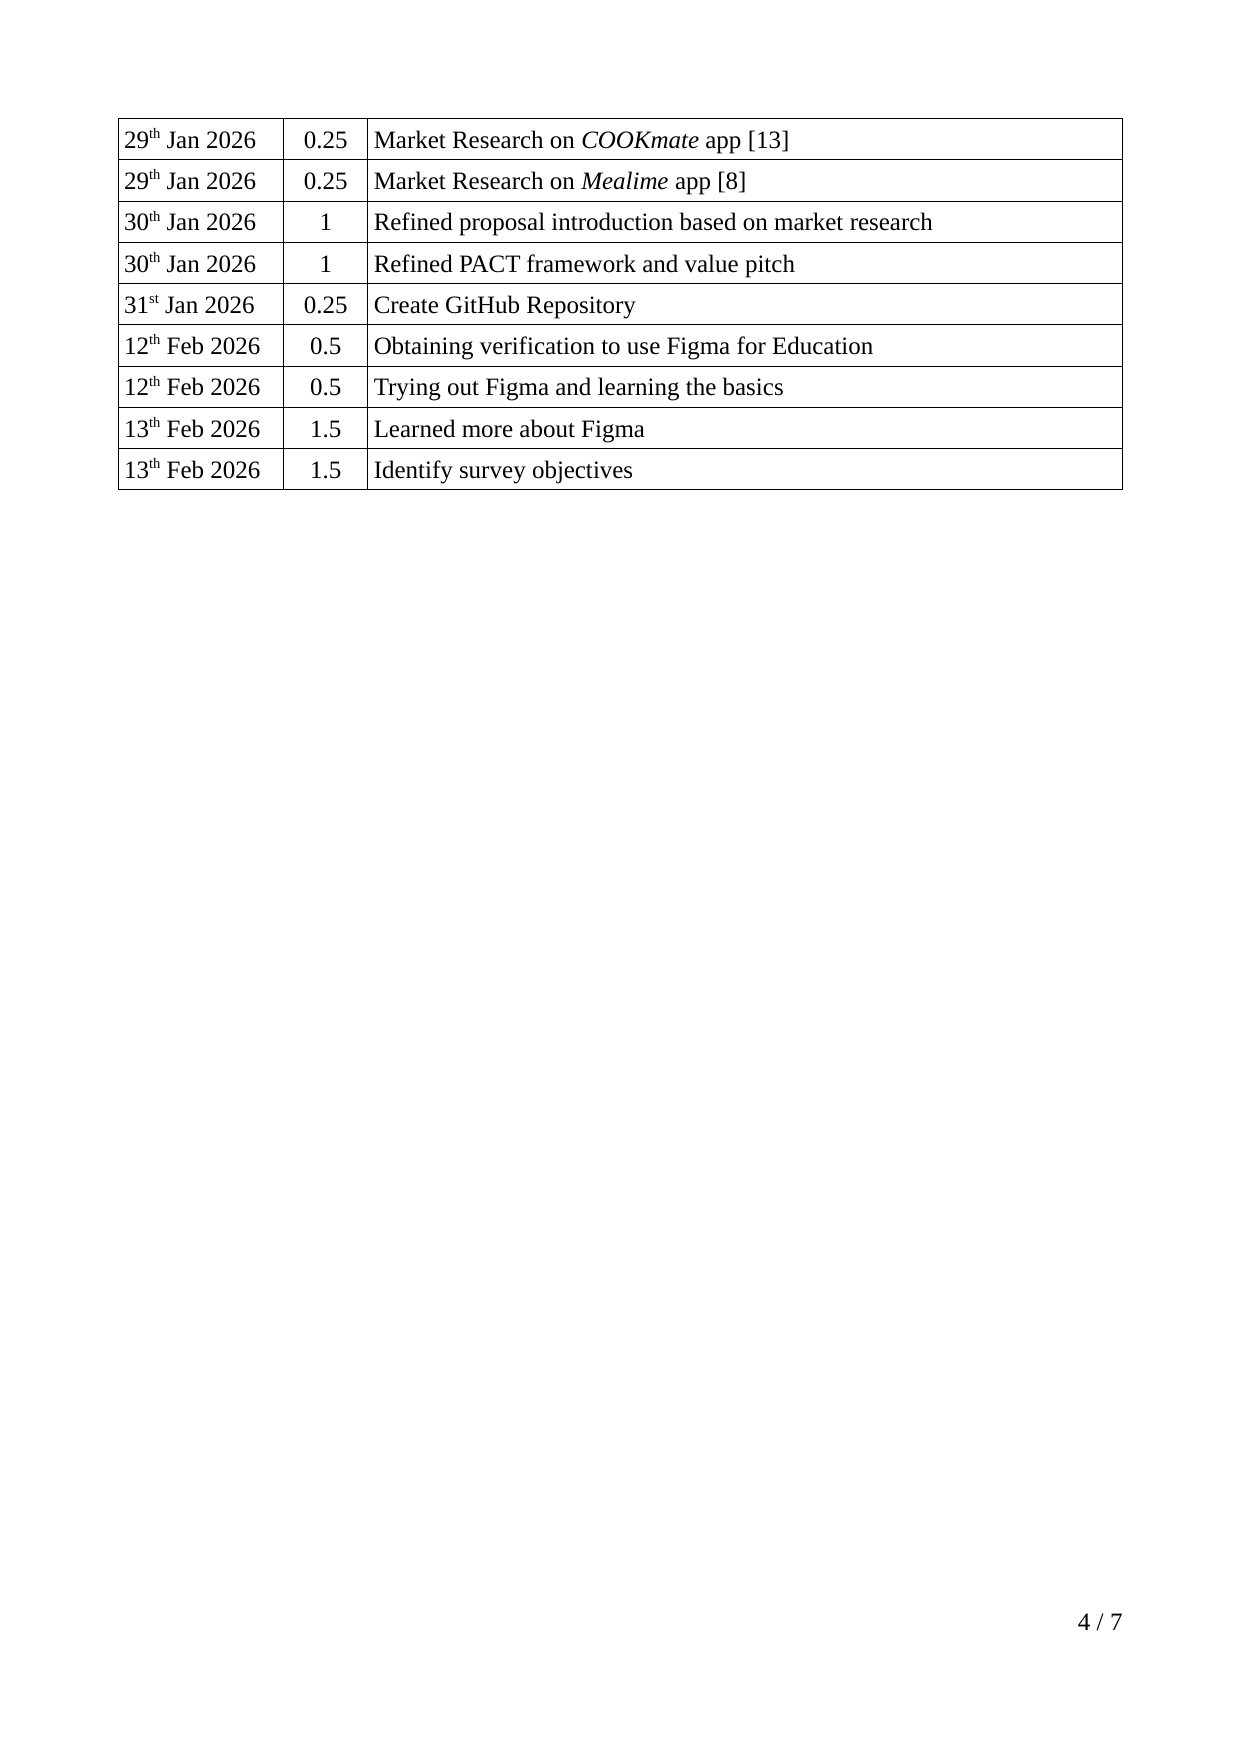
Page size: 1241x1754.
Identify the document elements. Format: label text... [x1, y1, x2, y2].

table_cell 13th Feb 2026 [119, 408, 283, 448]
table_cell 0.5 [284, 367, 367, 407]
table_cell 31st Jan 2026 [119, 284, 283, 324]
table_cell 29th Jan 2026 [119, 160, 283, 201]
table_cell Learned more about Figma [368, 408, 1122, 448]
table_cell 30th Jan 2026 [119, 243, 283, 283]
table_cell 1.5 [284, 408, 367, 448]
table_cell 1 [284, 202, 367, 242]
table_cell Identify survey objectives [368, 449, 1122, 489]
table_cell Refined proposal introduction based on market research [368, 202, 1122, 242]
table_cell Create GitHub Repository [368, 284, 1122, 324]
table_cell 12th Feb 2026 [119, 367, 283, 407]
table_cell 30th Jan 2026 [119, 202, 283, 242]
table_cell 13th Feb 2026 [119, 449, 283, 489]
table_cell 1 [284, 243, 367, 283]
table_cell 0.25 [284, 160, 367, 201]
table_cell 0.5 [284, 325, 367, 366]
table_cell Market Research on COOKmate app [13] [368, 119, 1122, 159]
table_cell 29th Jan 2026 [119, 119, 283, 159]
table_cell Trying out Figma and learning the basics [368, 367, 1122, 407]
table_cell Refined PACT framework and value pitch [368, 243, 1122, 283]
table_cell Obtaining verification to use Figma for Education [368, 325, 1122, 366]
table_cell 12th Feb 2026 [119, 325, 283, 366]
table_cell 0.25 [284, 284, 367, 324]
table_cell 1.5 [284, 449, 367, 489]
table_cell 0.25 [284, 119, 367, 159]
table_cell Market Research on Mealime app [8] [368, 160, 1122, 201]
